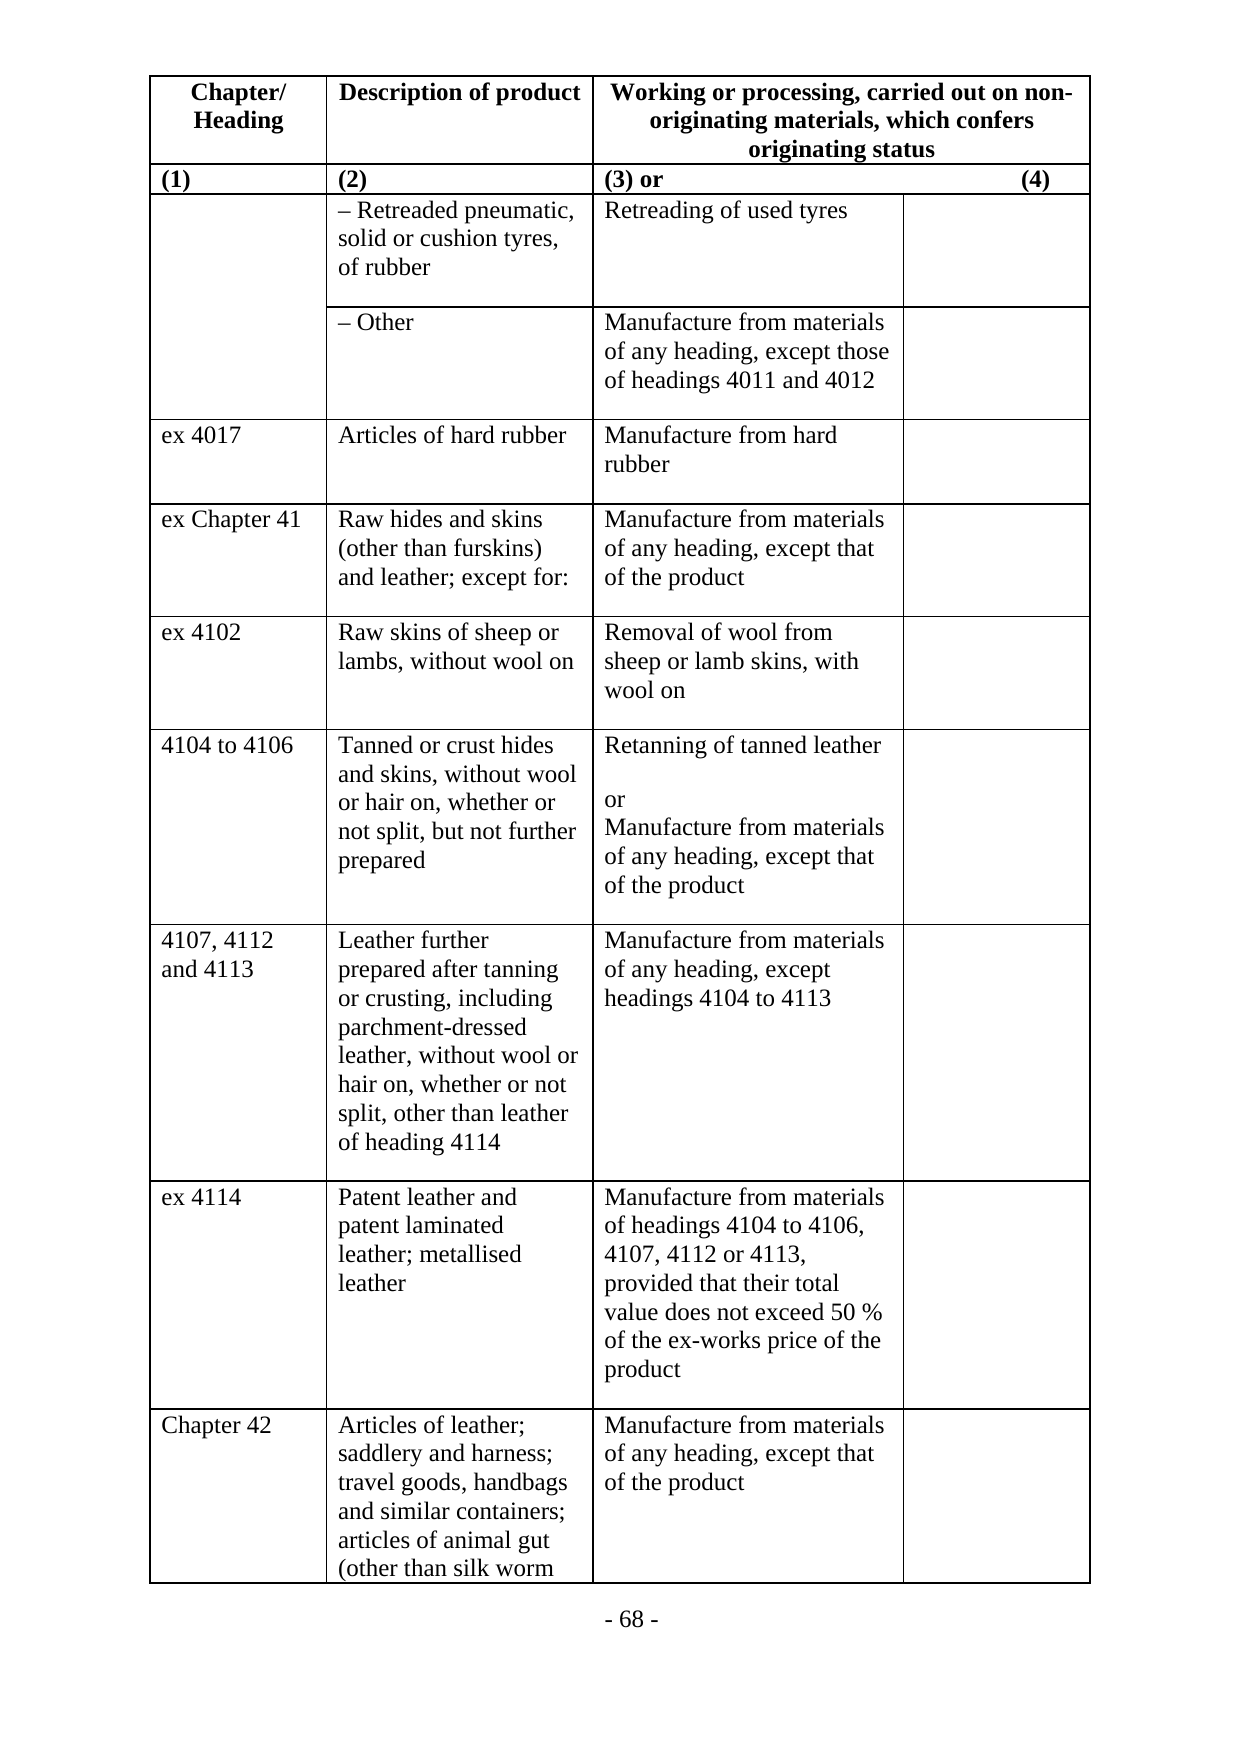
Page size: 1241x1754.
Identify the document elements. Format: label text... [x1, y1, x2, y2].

table_cell Retanning of tanned leather or Manufacture from materials of any heading, except that of the product [594, 730, 903, 924]
table_cell Manufacture from materials of any heading, except that of the product [594, 505, 903, 616]
table_cell [904, 505, 1089, 616]
table_cell Articles of leather; saddlery and harness; travel goods, handbags and similar containers; articles of animal gut (other than silk worm [327, 1410, 592, 1582]
table_header Chapter/Heading [151, 77, 326, 163]
table_cell [904, 730, 1089, 924]
table_cell [904, 420, 1089, 503]
table_cell (3) or (4) [594, 165, 1089, 193]
table_cell – Other [327, 308, 592, 419]
table_cell [904, 925, 1089, 1180]
table_cell [904, 308, 1089, 419]
table_cell ex Chapter 41 [151, 505, 326, 616]
table_cell Manufacture from materials of any heading, except those of headings 4011 and 4012 [594, 308, 903, 419]
table_cell Removal of wool from sheep or lamb skins, with wool on [594, 617, 903, 728]
table_cell Articles of hard rubber [327, 420, 592, 503]
table_cell Retreading of used tyres [594, 195, 903, 306]
table_cell Manufacture from hard rubber [594, 420, 903, 503]
table_cell Tanned or crust hides and skins, without wool or hair on, whether or not split, but not further prepared [327, 730, 592, 924]
table_cell Manufacture from materials of any heading, except that of the product [594, 1410, 903, 1582]
table_cell Raw skins of sheep or lambs, without wool on [327, 617, 592, 728]
table_cell ex 4102 [151, 617, 326, 728]
table_cell [151, 195, 326, 306]
table_cell Chapter 42 [151, 1410, 326, 1582]
table_cell (2) [327, 165, 592, 193]
table_cell Leather further prepared after tanning or crusting, including parchment-dressed leather, without wool or hair on, whether or not split, other than leather of heading 4114 [327, 925, 592, 1180]
table_cell [151, 306, 326, 419]
table_cell ex 4017 [151, 420, 326, 503]
table_cell [904, 195, 1089, 306]
table_cell 4107, 4112 and 4113 [151, 925, 326, 1180]
table_cell (1) [151, 165, 326, 193]
table_cell Patent leather and patent laminated leather; metallised leather [327, 1182, 592, 1408]
table_cell [904, 1182, 1089, 1408]
table_header Description of product [327, 77, 592, 163]
table_cell ex 4114 [151, 1182, 326, 1408]
table_cell Raw hides and skins (other than furskins) and leather; except for: [327, 505, 592, 616]
table_header Working or processing, carried out on non-originating materials, which confers originating status [594, 77, 1089, 163]
table_cell Manufacture from materials of headings 4104 to 4106, 4107, 4112 or 4113, provided that their total value does not exceed 50 % of the ex-works price of the product [594, 1182, 903, 1408]
table_cell 4104 to 4106 [151, 730, 326, 924]
table_cell [904, 617, 1089, 728]
table_cell [904, 1410, 1089, 1582]
table_cell – Retreaded pneumatic, solid or cushion tyres, of rubber [327, 195, 592, 306]
table_cell Manufacture from materials of any heading, except headings 4104 to 4113 [594, 925, 903, 1180]
